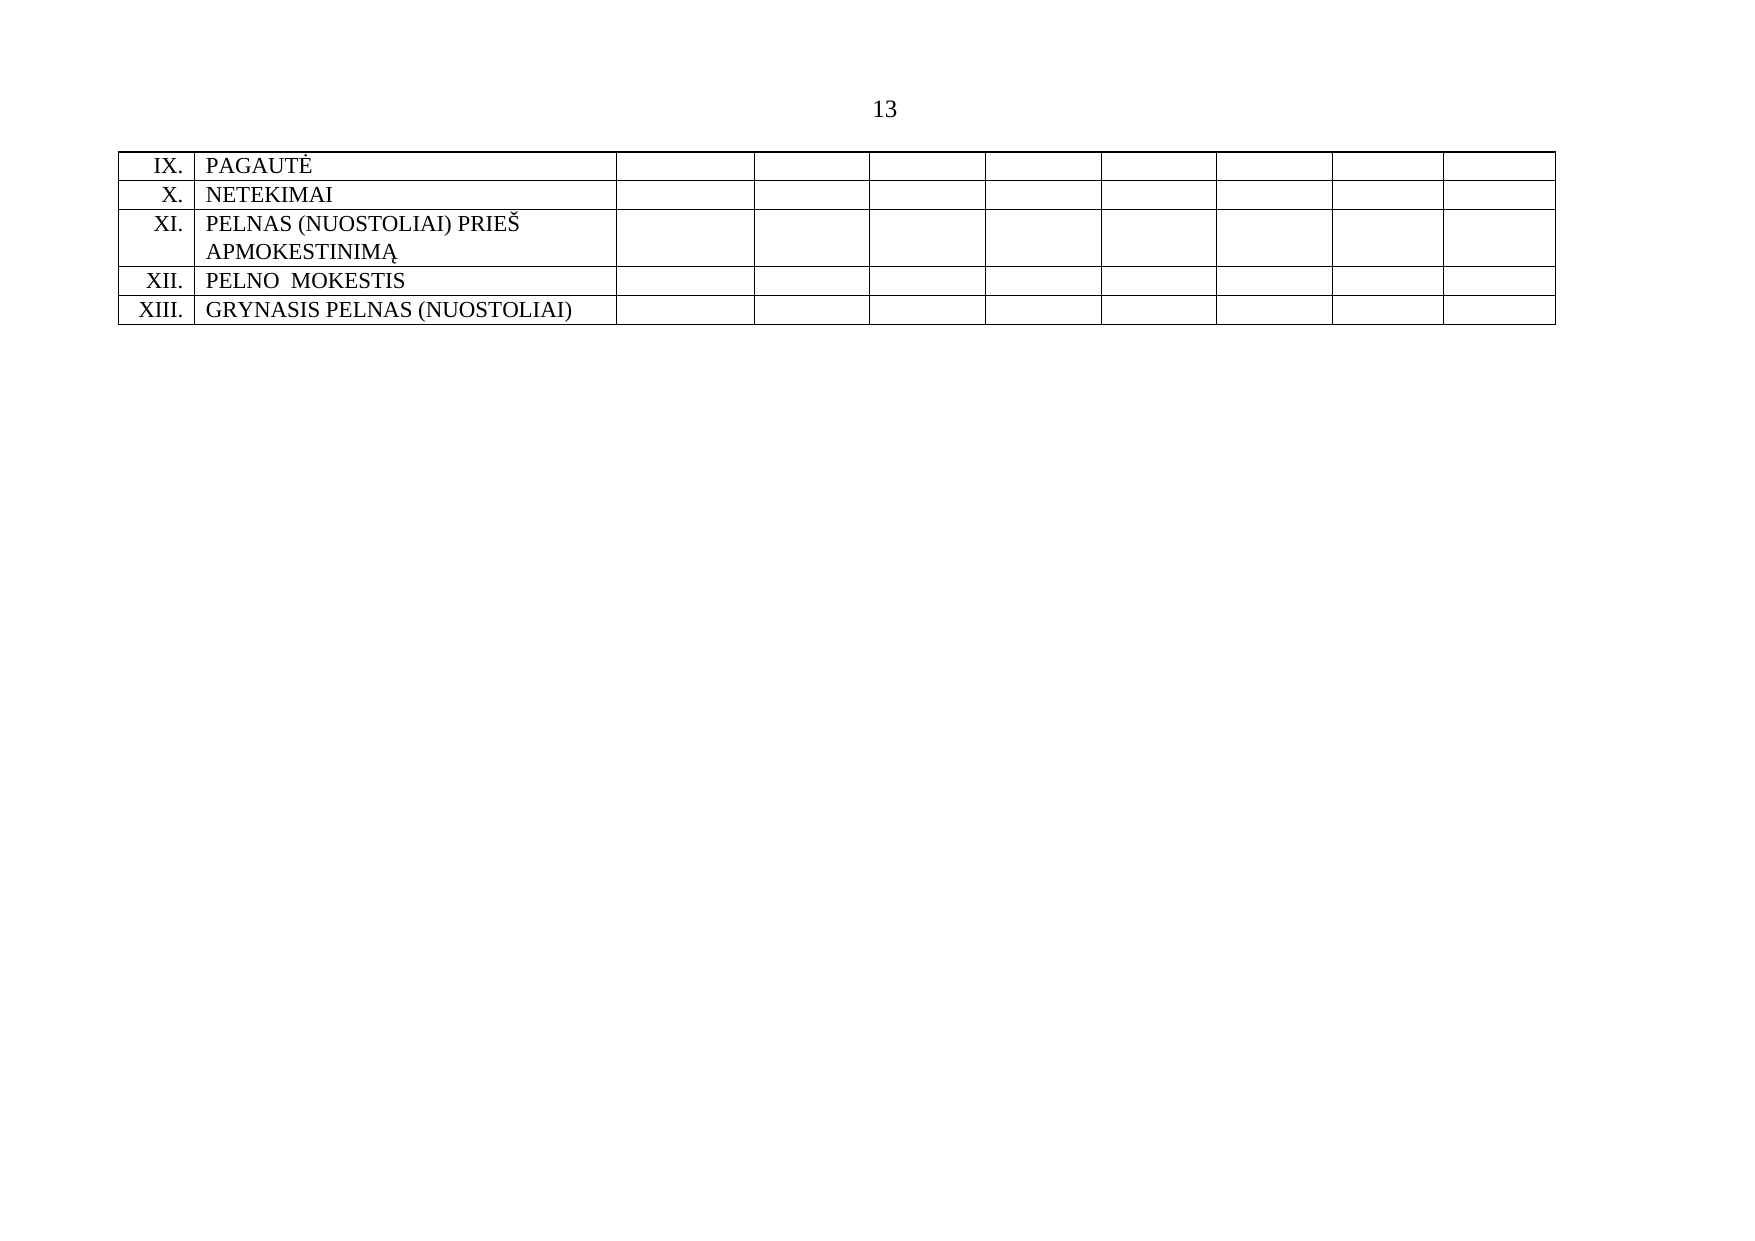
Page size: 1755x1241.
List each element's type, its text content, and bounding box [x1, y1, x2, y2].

table_cell [1444, 267, 1555, 295]
table_cell [755, 210, 869, 266]
table_cell [755, 296, 869, 324]
table_cell [1102, 153, 1216, 180]
table_cell GRYNASIS PELNAS (NUOSTOLIAI) [195, 296, 616, 324]
table_cell [1444, 210, 1555, 266]
table_cell [755, 267, 869, 295]
table_cell NETEKIMAI [195, 181, 616, 209]
table_cell [1102, 296, 1216, 324]
table_cell [617, 181, 754, 209]
table_cell [1333, 296, 1443, 324]
table_cell [870, 267, 985, 295]
table_cell [870, 210, 985, 266]
table_cell [1333, 267, 1443, 295]
table_cell XI. [119, 210, 194, 266]
table_cell [617, 296, 754, 324]
table_cell [1217, 267, 1332, 295]
table_cell [986, 153, 1101, 180]
table_cell [617, 153, 754, 180]
table_cell PAGAUTĖ [195, 153, 616, 180]
table_cell [870, 181, 985, 209]
table_cell [870, 296, 985, 324]
table_cell [1102, 267, 1216, 295]
table_cell [755, 181, 869, 209]
table_cell [1102, 210, 1216, 266]
table_cell [1102, 181, 1216, 209]
table_cell [755, 153, 869, 180]
table_cell [1333, 210, 1443, 266]
table_cell [1444, 296, 1555, 324]
table_cell XII. [119, 267, 194, 295]
table_cell [1333, 181, 1443, 209]
table_cell XIII. [119, 296, 194, 324]
table_cell [1444, 181, 1555, 209]
table_cell PELNO MOKESTIS [195, 267, 616, 295]
table_cell [986, 267, 1101, 295]
table_cell [986, 296, 1101, 324]
table_cell [1217, 210, 1332, 266]
table_cell [617, 210, 754, 266]
table_cell [986, 210, 1101, 266]
table_cell [870, 153, 985, 180]
table_cell [1217, 296, 1332, 324]
table_cell [1217, 153, 1332, 180]
table_cell PELNAS (NUOSTOLIAI) PRIEŠ APMOKESTINIMĄ [195, 210, 616, 266]
table_cell [986, 181, 1101, 209]
table_cell [1444, 153, 1555, 180]
table_cell [1217, 181, 1332, 209]
table_cell X. [119, 181, 194, 209]
table_cell [1333, 153, 1443, 180]
table_cell [617, 267, 754, 295]
table_cell IX. [119, 153, 194, 180]
